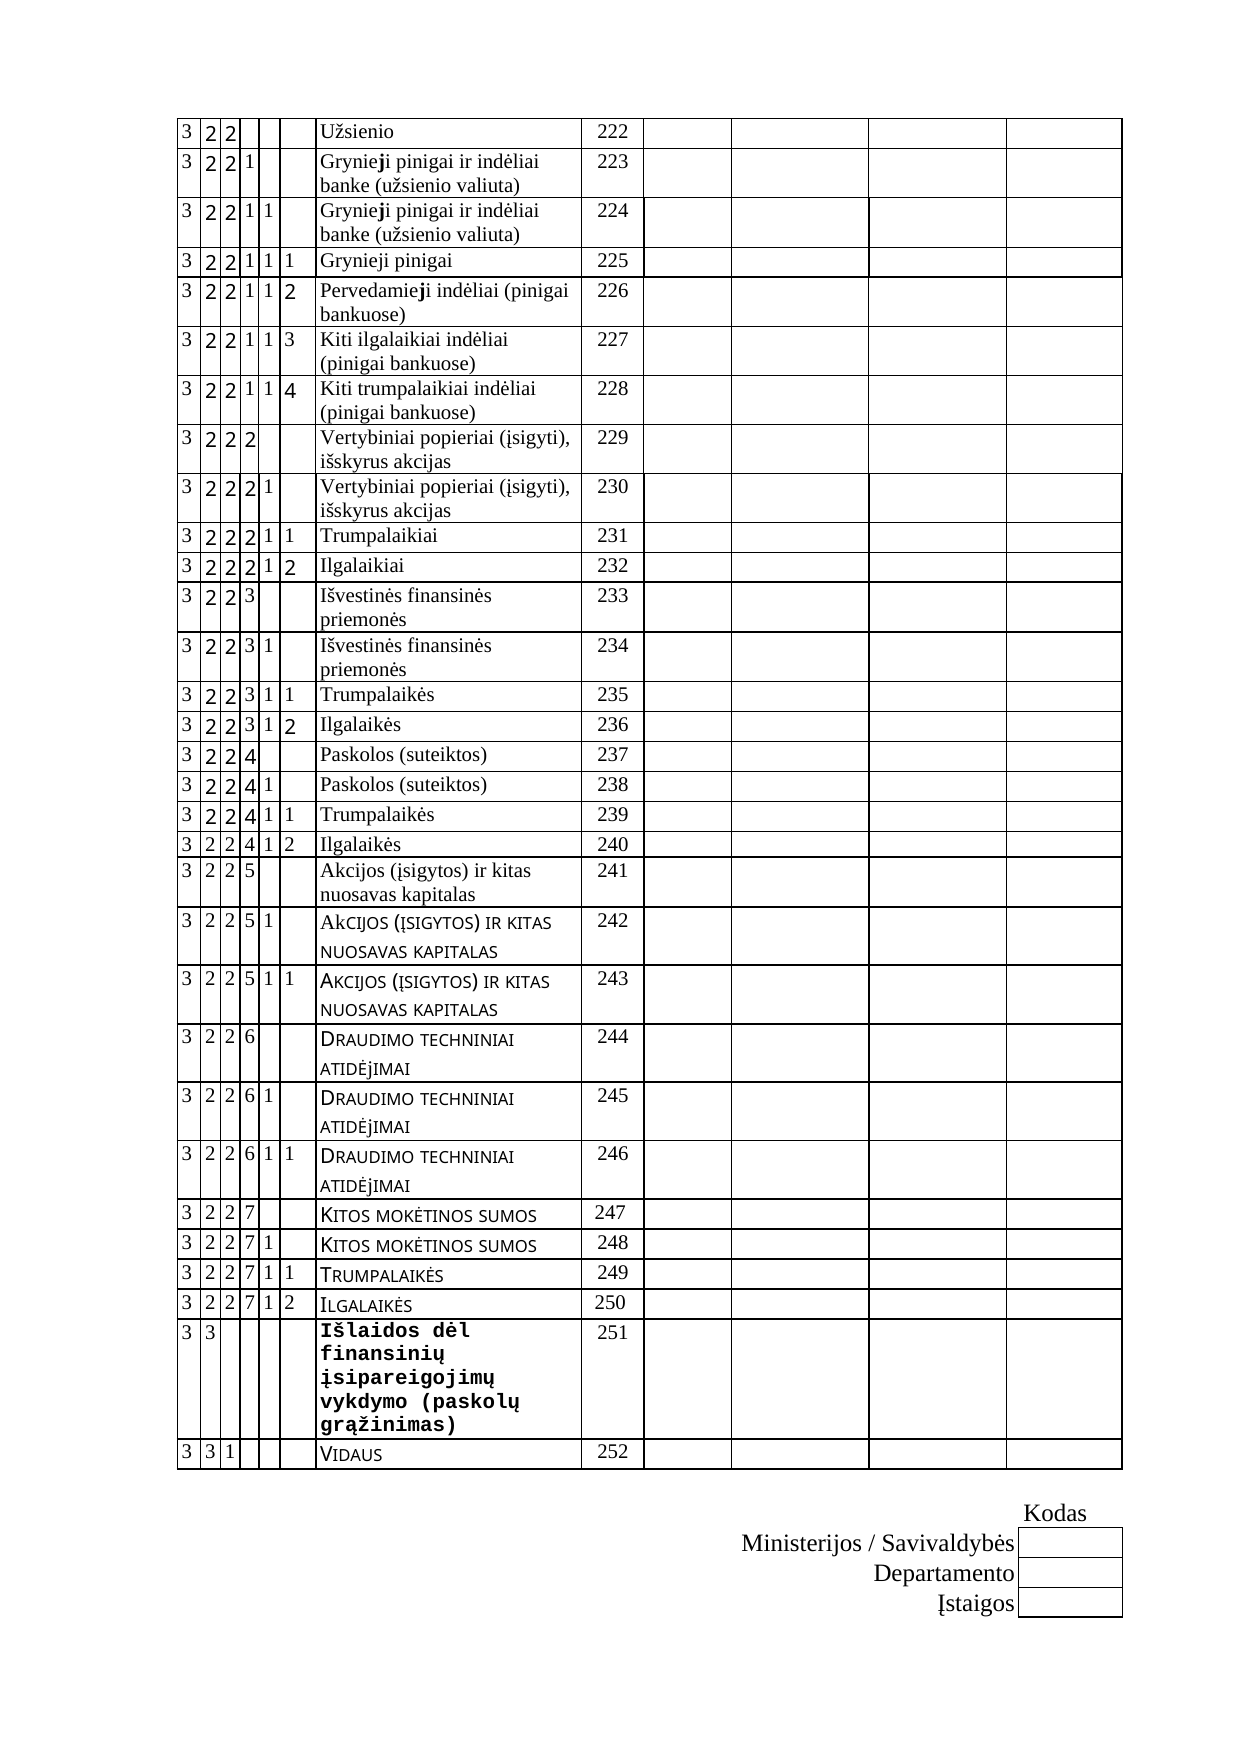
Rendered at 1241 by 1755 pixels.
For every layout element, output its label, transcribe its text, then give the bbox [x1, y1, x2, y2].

table_cell 3 [178, 1200, 200, 1228]
table_cell 2 [201, 1290, 220, 1318]
table_cell 2 [221, 712, 239, 741]
table_cell 4 [241, 832, 258, 856]
table_cell [1007, 1200, 1121, 1228]
table_cell [1007, 1290, 1121, 1318]
table_cell [645, 832, 731, 856]
table_cell 3 [178, 1260, 200, 1288]
table_cell 237 [582, 742, 643, 771]
table_cell [870, 198, 1006, 246]
table_cell [645, 966, 731, 1023]
table_cell [281, 1083, 315, 1140]
table_cell 3 [178, 1141, 200, 1198]
table_cell [645, 1230, 731, 1258]
table_cell [645, 474, 731, 522]
table_cell 2 [221, 376, 240, 424]
table_cell 2 [201, 119, 220, 148]
table_cell 3 [178, 712, 200, 741]
table_cell [645, 583, 731, 631]
table_cell 1 [260, 682, 279, 711]
table_cell 7 [241, 1260, 258, 1288]
table_cell [260, 742, 279, 771]
table_cell Išlaidos dėl finansinių įsipareigojimų vykdymo (paskolų grąžinimas) [317, 1320, 581, 1438]
table_cell [1007, 149, 1121, 197]
table_cell [732, 966, 868, 1023]
table_cell 3 [178, 248, 200, 276]
table_cell 234 [582, 633, 643, 681]
table_cell 3 [201, 1440, 220, 1468]
table_cell [870, 1083, 1006, 1140]
table_cell 2 [221, 633, 239, 681]
table_cell 2 [241, 425, 258, 473]
table_cell 3 [178, 553, 200, 581]
table_cell 3 [201, 1320, 220, 1438]
table_cell 7 [241, 1230, 258, 1258]
table_cell [870, 966, 1006, 1023]
table_cell [645, 523, 731, 552]
table_cell 2 [281, 553, 315, 581]
table_cell [870, 1260, 1006, 1288]
table_cell 1 [241, 376, 258, 424]
table_cell [281, 908, 315, 964]
table_cell 1 [281, 802, 315, 831]
table_cell 2 [201, 633, 220, 681]
table_cell 238 [582, 772, 643, 801]
table_cell 2 [241, 474, 258, 522]
table_cell [644, 425, 731, 473]
table_header [177, 1498, 1019, 1527]
table_cell 2 [221, 553, 239, 581]
table_cell 2 [201, 1260, 220, 1288]
table_cell [732, 523, 868, 552]
table_cell 2 [221, 1025, 239, 1081]
table_cell [870, 248, 1006, 276]
table_cell 1 [241, 149, 258, 197]
table_cell [260, 1320, 279, 1438]
table_cell 3 [178, 966, 200, 1023]
table_cell [732, 1083, 868, 1140]
table_cell [869, 425, 1006, 473]
table_cell [870, 633, 1006, 681]
table_cell Vidaus [317, 1440, 581, 1468]
table_cell [1019, 1528, 1122, 1557]
table_cell 1 [260, 832, 279, 856]
table_cell [645, 682, 731, 711]
table_cell Užsienio [317, 119, 581, 148]
table_cell Trumpalaikės [317, 682, 581, 711]
table_cell 235 [582, 682, 643, 711]
table_cell 3 [178, 198, 200, 246]
table_cell 2 [221, 908, 239, 964]
table_cell [645, 908, 731, 964]
table_cell [732, 1200, 868, 1228]
table_cell 2 [201, 583, 220, 631]
table_cell [870, 742, 1006, 771]
table_cell [732, 327, 868, 375]
table_cell [281, 474, 315, 522]
table_cell 3 [281, 327, 315, 375]
table_cell 3 [178, 327, 200, 375]
table_cell [1007, 858, 1121, 906]
table_cell [260, 119, 279, 148]
table_cell 1 [260, 248, 279, 276]
table_cell 2 [201, 1230, 220, 1258]
table_cell [732, 278, 868, 326]
table_cell 239 [582, 802, 643, 831]
table_cell [870, 802, 1006, 831]
table_cell 3 [178, 119, 200, 148]
table_cell [732, 583, 868, 631]
table_cell [869, 327, 1006, 375]
table_cell 2 [281, 712, 315, 741]
table_cell [645, 1025, 731, 1081]
table_cell 1 [281, 248, 315, 276]
table_cell Grynieji pinigai ir indėliai banke (užsienio valiuta) [317, 198, 581, 246]
table_cell [870, 772, 1006, 801]
table_cell [1007, 908, 1121, 964]
table_cell [645, 858, 731, 906]
table_cell 2 [221, 832, 239, 856]
table_cell 1 [260, 553, 279, 581]
table_cell 2 [201, 553, 220, 581]
table_cell [1007, 425, 1122, 473]
table_cell 1 [281, 1141, 315, 1198]
table_cell [1007, 1260, 1121, 1288]
table_cell 1 [260, 474, 279, 522]
table_cell Grynieji pinigai [317, 248, 581, 276]
table_cell 2 [201, 278, 220, 326]
table_cell 3 [178, 376, 200, 424]
table_cell [870, 583, 1006, 631]
table_cell 2 [201, 712, 220, 741]
table_cell 3 [241, 633, 258, 681]
table_cell 3 [178, 149, 200, 197]
table_cell 1 [259, 327, 279, 375]
table_cell 3 [178, 474, 200, 522]
table_cell [644, 376, 731, 424]
table_cell Kiti ilgalaikiai indėliai (pinigai bankuose) [316, 327, 581, 375]
table_cell [870, 908, 1006, 964]
table_cell [732, 425, 868, 473]
table_cell [1007, 474, 1121, 522]
table_cell 7 [241, 1200, 258, 1228]
table_cell 2 [201, 523, 220, 552]
table_cell 251 [582, 1320, 643, 1438]
table_cell Draudimo techniniai atidėjimai [317, 1141, 581, 1198]
table_cell [1007, 523, 1121, 552]
table_cell [645, 1260, 731, 1288]
table_cell [1019, 1588, 1122, 1616]
table_cell 1 [260, 198, 279, 246]
table_cell [281, 1320, 315, 1438]
table_cell 1 [241, 278, 258, 326]
table_cell 6 [241, 1025, 258, 1081]
table_cell 3 [178, 908, 200, 964]
table_cell Paskolos (suteiktos) [317, 772, 581, 801]
table_cell 3 [178, 1290, 200, 1318]
table_cell 1 [260, 802, 279, 831]
table_cell [1007, 712, 1121, 741]
table_cell 1 [281, 1260, 315, 1288]
table_cell Akcijos (įsigytos) ir kitas nuosavas kapitalas [317, 908, 581, 964]
table_cell 2 [221, 1200, 239, 1228]
table_cell 3 [178, 858, 200, 906]
table_cell Grynieji pinigai ir indėliai banke (užsienio valiuta) [317, 149, 581, 197]
table_cell 248 [582, 1230, 643, 1258]
table_cell [1007, 553, 1121, 581]
table_cell [645, 1200, 731, 1228]
table_cell Įstaigos [177, 1587, 1018, 1616]
table_cell 3 [178, 583, 200, 631]
table_cell [281, 1440, 315, 1468]
table_cell [870, 712, 1006, 741]
table_cell 222 [582, 119, 643, 148]
table_cell 2 [221, 772, 239, 801]
table_cell Vertybiniai popieriai (įsigyti), išskyrus akcijas [316, 425, 581, 473]
table_cell 228 [582, 376, 643, 424]
table_cell 2 [241, 523, 258, 552]
table_cell [1007, 832, 1121, 856]
table_cell 1 [260, 772, 279, 801]
table_cell [645, 742, 731, 771]
table_cell 2 [221, 682, 239, 711]
table_cell [732, 742, 868, 771]
table_cell 3 [178, 1025, 200, 1081]
table_cell [1007, 1141, 1121, 1198]
table_cell Akcijos (įsigytos) ir kitas nuosavas kapitalas [317, 858, 581, 906]
table_cell 2 [201, 327, 220, 375]
table_cell [732, 858, 868, 906]
table_cell 2 [221, 1290, 239, 1318]
table_cell 2 [221, 278, 240, 326]
table_cell [732, 802, 868, 831]
table_cell Pervedamieji indėliai (pinigai bankuose) [316, 278, 581, 326]
table_cell 4 [241, 772, 258, 801]
table_cell [281, 742, 315, 771]
table_cell [281, 1200, 315, 1228]
table_cell 1 [281, 523, 315, 552]
table_cell 1 [260, 633, 279, 681]
table_cell Vertybiniai popieriai (įsigyti), išskyrus akcijas [317, 474, 581, 522]
table_cell [732, 149, 868, 197]
table_cell 240 [582, 832, 643, 856]
table_cell 3 [178, 742, 200, 771]
table_cell 231 [582, 523, 643, 552]
table_cell 2 [281, 832, 315, 856]
table_cell 3 [178, 523, 200, 552]
table_cell Kitos mokėtinos sumos [317, 1200, 581, 1228]
table_cell [732, 772, 868, 801]
table_cell 2 [241, 553, 258, 581]
table_cell [1007, 278, 1122, 326]
table_cell [644, 278, 731, 326]
table_cell 1 [260, 1083, 279, 1140]
table_cell 2 [201, 474, 220, 522]
table_cell [1007, 742, 1121, 771]
table_cell [281, 1230, 315, 1258]
table_cell [732, 119, 868, 148]
table_header Kodas [1019, 1498, 1122, 1527]
table_cell Išvestinės finansinės priemonės [317, 583, 581, 631]
table_cell 2 [221, 858, 239, 906]
table_cell 3 [178, 1440, 200, 1468]
table_cell 225 [582, 248, 643, 276]
table_cell [732, 248, 868, 276]
table_cell [644, 149, 731, 197]
table_cell [281, 119, 315, 148]
table_cell [645, 1290, 731, 1318]
table_cell [281, 198, 315, 246]
table_cell 2 [221, 523, 239, 552]
table_cell 1 [260, 523, 279, 552]
table_cell 2 [201, 248, 220, 276]
table_cell 4 [241, 742, 258, 771]
table_cell [870, 1141, 1006, 1198]
table_cell [869, 278, 1006, 326]
table_cell [645, 1083, 731, 1140]
table_cell [260, 1200, 279, 1228]
table_cell [281, 633, 315, 681]
table_cell 2 [221, 119, 239, 148]
table_cell 226 [582, 278, 643, 326]
table_cell [870, 682, 1006, 711]
table_cell [1007, 1025, 1121, 1081]
table_cell [732, 198, 868, 246]
table_cell 1 [260, 966, 279, 1023]
table_cell [645, 1440, 731, 1468]
table_cell [260, 858, 279, 906]
table_cell [1007, 1320, 1121, 1438]
table_cell [1007, 1083, 1121, 1140]
table_cell Kitos mokėtinos sumos [317, 1230, 581, 1258]
table_cell [732, 553, 868, 581]
table_cell 241 [582, 858, 643, 906]
table_cell [281, 858, 315, 906]
table_cell Išvestinės finansinės priemonės [317, 633, 581, 681]
table_cell 5 [241, 908, 258, 964]
table_cell 4 [241, 802, 258, 831]
table_cell Paskolos (suteiktos) [317, 742, 581, 771]
table_cell 1 [241, 248, 258, 276]
table_cell 7 [241, 1290, 258, 1318]
table_cell 230 [582, 474, 643, 522]
table_cell [869, 376, 1006, 424]
table_cell [1007, 1440, 1121, 1468]
table_cell 247 [582, 1200, 643, 1228]
table_cell [1007, 198, 1121, 246]
table_cell [1007, 583, 1121, 631]
table_cell 249 [582, 1260, 643, 1288]
table_cell [645, 1320, 731, 1438]
table_cell [1007, 327, 1122, 375]
table_cell 229 [582, 425, 643, 473]
table_cell 1 [241, 198, 258, 246]
table_cell 6 [241, 1141, 258, 1198]
table_cell 2 [201, 1141, 220, 1198]
table_cell [1019, 1558, 1122, 1587]
table_cell 1 [281, 966, 315, 1023]
table_cell 2 [221, 583, 239, 631]
table_cell 3 [241, 583, 258, 631]
table_cell [645, 712, 731, 741]
table_cell 250 [582, 1290, 643, 1318]
table_cell 5 [241, 858, 258, 906]
table_cell Ilgalaikės [317, 832, 581, 856]
table_cell [870, 858, 1006, 906]
table_cell [281, 1025, 315, 1081]
table_cell 1 [241, 327, 258, 375]
table_cell [645, 198, 731, 246]
table_cell [732, 682, 868, 711]
table_cell 2 [201, 1025, 220, 1081]
table_cell [645, 248, 731, 276]
table_cell [281, 772, 315, 801]
table_cell 2 [201, 682, 220, 711]
table_cell [241, 1440, 258, 1468]
table_cell 2 [221, 1230, 239, 1258]
table_cell [732, 376, 868, 424]
table_cell 3 [178, 1083, 200, 1140]
table_cell [259, 425, 279, 473]
table_cell 245 [582, 1083, 643, 1140]
table_cell 246 [582, 1141, 643, 1198]
table_cell [732, 908, 868, 964]
table_cell [1007, 802, 1121, 831]
table_cell [732, 1320, 868, 1438]
table_cell [870, 1320, 1006, 1438]
table_cell [870, 832, 1006, 856]
table_cell 2 [201, 1083, 220, 1140]
table_cell 2 [201, 376, 220, 424]
table_cell 2 [221, 966, 239, 1023]
table_cell 1 [260, 1230, 279, 1258]
table_cell 3 [178, 633, 200, 681]
table_cell 1 [260, 712, 279, 741]
table_cell [260, 149, 279, 197]
table_cell [260, 583, 279, 631]
table_cell 1 [260, 1141, 279, 1198]
table_cell [870, 523, 1006, 552]
table_cell 2 [221, 1260, 239, 1288]
table_cell 227 [582, 327, 643, 375]
table_cell [732, 1025, 868, 1081]
table_cell [869, 119, 1006, 148]
table_cell [644, 119, 731, 148]
table_cell 2 [221, 327, 240, 375]
table_cell 6 [241, 1083, 258, 1140]
table_cell Ilgalaikės [317, 1290, 581, 1318]
table_cell 2 [281, 1290, 315, 1318]
table_cell [645, 1141, 731, 1198]
table_cell 3 [178, 802, 200, 831]
table_cell 2 [201, 908, 220, 964]
table_cell [870, 1290, 1006, 1318]
table_cell 1 [259, 278, 279, 326]
table_cell 2 [221, 248, 239, 276]
table_cell 1 [260, 1290, 279, 1318]
table_cell 1 [260, 1260, 279, 1288]
table_cell 2 [221, 198, 239, 246]
table_cell 2 [221, 1083, 239, 1140]
table_cell 244 [582, 1025, 643, 1081]
table_cell [1007, 682, 1121, 711]
table_cell 2 [201, 966, 220, 1023]
table_cell 243 [582, 966, 643, 1023]
table_cell Ilgalaikiai [317, 553, 581, 581]
table_cell [645, 553, 731, 581]
table_cell Trumpalaikės [317, 1260, 581, 1288]
table_cell Ministerijos / Savivaldybės [177, 1527, 1018, 1557]
table_cell 2 [201, 198, 220, 246]
table_cell 2 [221, 425, 240, 473]
table_cell [732, 1440, 868, 1468]
table_cell [732, 1230, 868, 1258]
table_cell Draudimo techniniai atidėjimai [317, 1025, 581, 1081]
table_cell [870, 553, 1006, 581]
table_cell 223 [582, 149, 643, 197]
table_cell [644, 327, 731, 375]
table_cell [1007, 966, 1121, 1023]
table_cell 2 [201, 772, 220, 801]
table_cell 233 [582, 583, 643, 631]
table_cell 2 [201, 802, 220, 831]
table_cell Draudimo techniniai atidėjimai [317, 1083, 581, 1140]
table_cell 2 [201, 832, 220, 856]
table_cell [241, 119, 258, 148]
table_cell [732, 832, 868, 856]
table_cell 1 [221, 1440, 239, 1468]
table_cell 232 [582, 553, 643, 581]
table_cell [1007, 633, 1121, 681]
table_cell [645, 772, 731, 801]
table_cell 2 [201, 742, 220, 771]
table_cell [870, 1230, 1006, 1258]
table_cell 1 [281, 682, 315, 711]
table_cell Ilgalaikės [317, 712, 581, 741]
table_cell 3 [178, 425, 200, 473]
table_cell Departamento [177, 1557, 1018, 1587]
table_cell 2 [281, 278, 315, 326]
table_cell [869, 149, 1006, 197]
table_cell [732, 1141, 868, 1198]
table_cell [260, 1025, 279, 1081]
table_cell Trumpalaikiai [317, 523, 581, 552]
table_cell 5 [241, 966, 258, 1023]
table_cell [870, 1025, 1006, 1081]
table_cell Kiti trumpalaikiai indėliai (pinigai bankuose) [316, 376, 581, 424]
table_cell [1007, 772, 1121, 801]
table_cell [645, 802, 731, 831]
table_cell [241, 1320, 258, 1438]
table_cell 2 [201, 1200, 220, 1228]
table_cell 3 [178, 772, 200, 801]
table_cell [1007, 248, 1121, 276]
table_cell [732, 633, 868, 681]
table_cell 3 [178, 1230, 200, 1258]
table_cell 3 [241, 712, 258, 741]
table_cell [1007, 119, 1121, 148]
table_cell [1007, 376, 1122, 424]
table_cell [732, 1290, 868, 1318]
table_cell 2 [221, 474, 239, 522]
table_cell 1 [260, 908, 279, 964]
table_cell [732, 1260, 868, 1288]
table_cell [870, 1440, 1006, 1468]
table_cell Trumpalaikės [317, 802, 581, 831]
table_cell [221, 1320, 239, 1438]
table_cell 2 [201, 149, 220, 197]
table_cell 2 [201, 425, 220, 473]
table_cell 236 [582, 712, 643, 741]
table_cell [1007, 1230, 1121, 1258]
table_cell 2 [221, 149, 239, 197]
table_cell 3 [178, 278, 200, 326]
table_cell [870, 1200, 1006, 1228]
table_cell 3 [178, 682, 200, 711]
table_cell 2 [201, 858, 220, 906]
table_cell 252 [582, 1440, 643, 1468]
table_cell 224 [582, 198, 643, 246]
table_cell Akcijos (įsigytos) ir kitas nuosavas kapitalas [317, 966, 581, 1023]
table_cell [281, 425, 315, 473]
table_cell [645, 633, 731, 681]
table_cell [281, 149, 315, 197]
table_cell [260, 1440, 279, 1468]
table_cell 2 [221, 742, 239, 771]
table_cell [281, 583, 315, 631]
table_cell 242 [582, 908, 643, 964]
table_cell 4 [281, 376, 315, 424]
table_cell 1 [259, 376, 279, 424]
table_cell 3 [178, 1320, 200, 1438]
table_cell 2 [221, 1141, 239, 1198]
table_cell [870, 474, 1006, 522]
table_cell 3 [241, 682, 258, 711]
table_cell [732, 712, 868, 741]
table_cell 2 [221, 802, 239, 831]
table_cell [732, 474, 868, 522]
table_cell 3 [178, 832, 200, 856]
